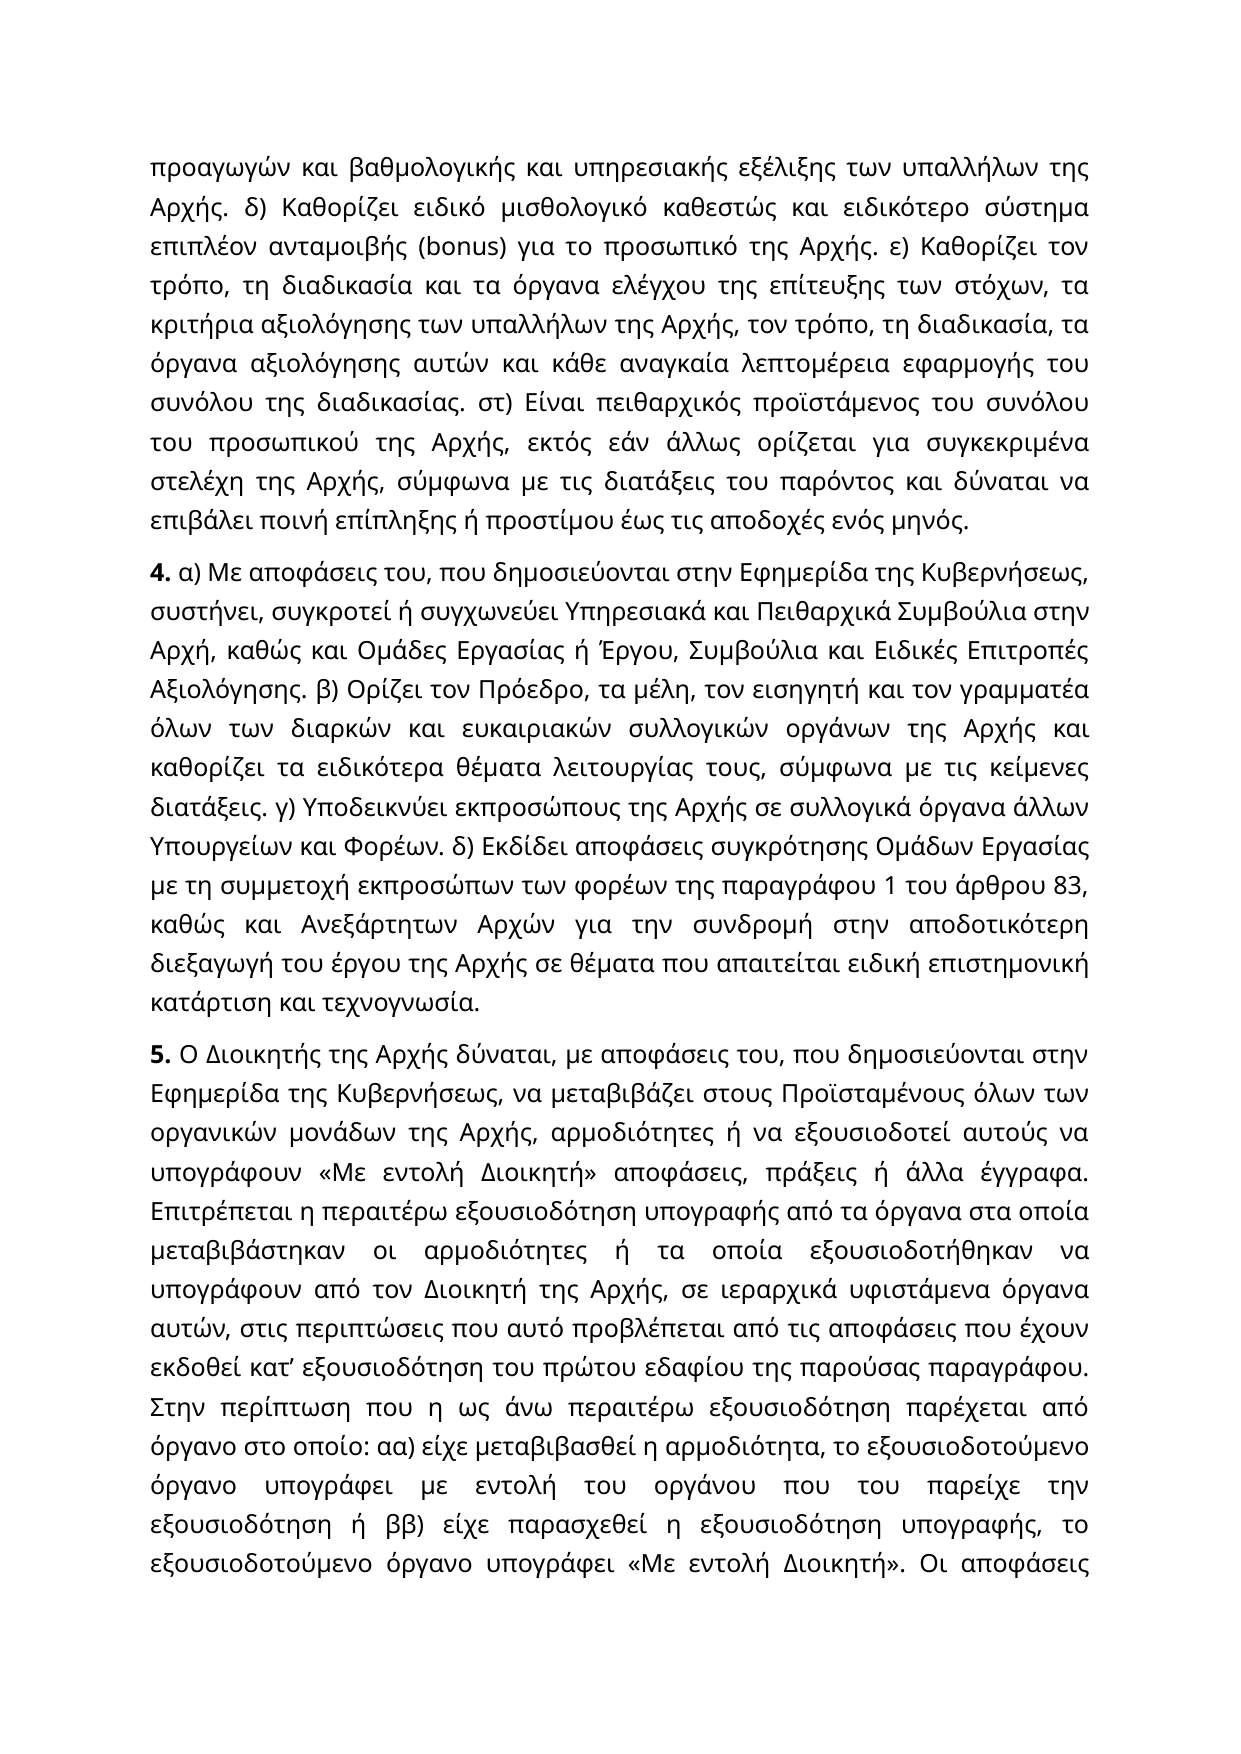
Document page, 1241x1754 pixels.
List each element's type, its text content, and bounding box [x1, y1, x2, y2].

text 4. α) Με αποφάσεις του, που δημοσιεύονται στην Εφημερίδα της Κυβερνήσεως, συστήνει, συγκροτεί ή συγχωνεύει Υπηρεσιακά και Πειθαρχικά Συμβούλια στην Αρχή, καθώς και Ομάδες Εργασίας ή Έργου, Συμβούλια και Ειδικές Επιτροπές Αξιολόγησης. β) Ορίζει τον Πρόεδρο, τα μέλη, τον εισηγητή και τον γραμματέα όλων των διαρκών και ευκαιριακών συλλογικών οργάνων της Αρχής και καθορίζει τα ειδικότερα θέματα λειτουργίας τους, σύμφωνα με τις κείμενες διατάξεις. γ) Υποδεικνύει εκπροσώπους της Αρχής σε συλλογικά όργανα άλλων Υπουργείων και Φορέων. δ) Εκδίδει αποφάσεις συγκρότησης Ομάδων Εργασίας με τη συμμετοχή εκπροσώπων των φορέων της παραγράφου 1 του άρθρου 83, καθώς και Ανεξάρτητων Αρχών για την συνδρομή στην αποδοτικότερη διεξαγωγή του έργου της Αρχής σε θέματα που απαιτείται ειδική επιστημονική κατάρτιση και τεχνογνωσία. [150, 554, 1090, 1019]
text 5. Ο Διοικητής της Αρχής δύναται, με αποφάσεις του, που δημοσιεύονται στην Εφημερίδα της Κυβερνήσεως, να μεταβιβάζει στους Προϊσταμένους όλων των οργανικών μονάδων της Αρχής, αρμοδιότητες ή να εξουσιοδοτεί αυτούς να υπογράφουν «Με εντολή Διοικητή» αποφάσεις, πράξεις ή άλλα έγγραφα. Επιτρέπεται η περαιτέρω εξουσιοδότηση υπογραφής από τα όργανα στα οποία μεταβιβάστηκαν οι αρμοδιότητες ή τα οποία εξουσιοδοτήθηκαν να υπογράφουν από τον Διοικητή της Αρχής, σε ιεραρχικά υφιστάμενα όργανα αυτών, στις περιπτώσεις που αυτό προβλέπεται από τις αποφάσεις που έχουν εκδοθεί κατ’ εξουσιοδότηση του πρώτου εδαφίου της παρούσας παραγράφου. Στην περίπτωση που η ως άνω περαιτέρω εξουσιοδότηση παρέχεται από όργανο στο οποίο: αα) είχε μεταβιβασθεί η αρμοδιότητα, το εξουσιοδοτούμενο όργανο υπογράφει με εντολή του οργάνου που του παρείχε την εξουσιοδότηση ή ββ) είχε παρασχεθεί η εξουσιοδότηση υπογραφής, το εξουσιοδοτούμενο όργανο υπογράφει «Με εντολή Διοικητή». Οι αποφάσεις [150, 1037, 1090, 1580]
text προαγωγών και βαθμολογικής και υπηρεσιακής εξέλιξης των υπαλλήλων της Αρχής. δ) Καθορίζει ειδικό μισθολογικό καθεστώς και ειδικότερο σύστημα επιπλέον ανταμοιβής (bonus) για το προσωπικό της Αρχής. ε) Καθορίζει τον τρόπο, τη διαδικασία και τα όργανα ελέγχου της επίτευξης των στόχων, τα κριτήρια αξιολόγησης των υπαλλήλων της Αρχής, τον τρόπο, τη διαδικασία, τα όργανα αξιολόγησης αυτών και κάθε αναγκαία λεπτομέρεια εφαρμογής του συνόλου της διαδικασίας. στ) Είναι πειθαρχικός προϊστάμενος του συνόλου του προσωπικού της Αρχής, εκτός εάν άλλως ορίζεται για συγκεκριμένα στελέχη της Αρχής, σύμφωνα με τις διατάξεις του παρόντος και δύναται να επιβάλει ποινή επίπληξης ή προστίμου έως τις αποδοχές ενός μηνός. [150, 150, 1090, 537]
